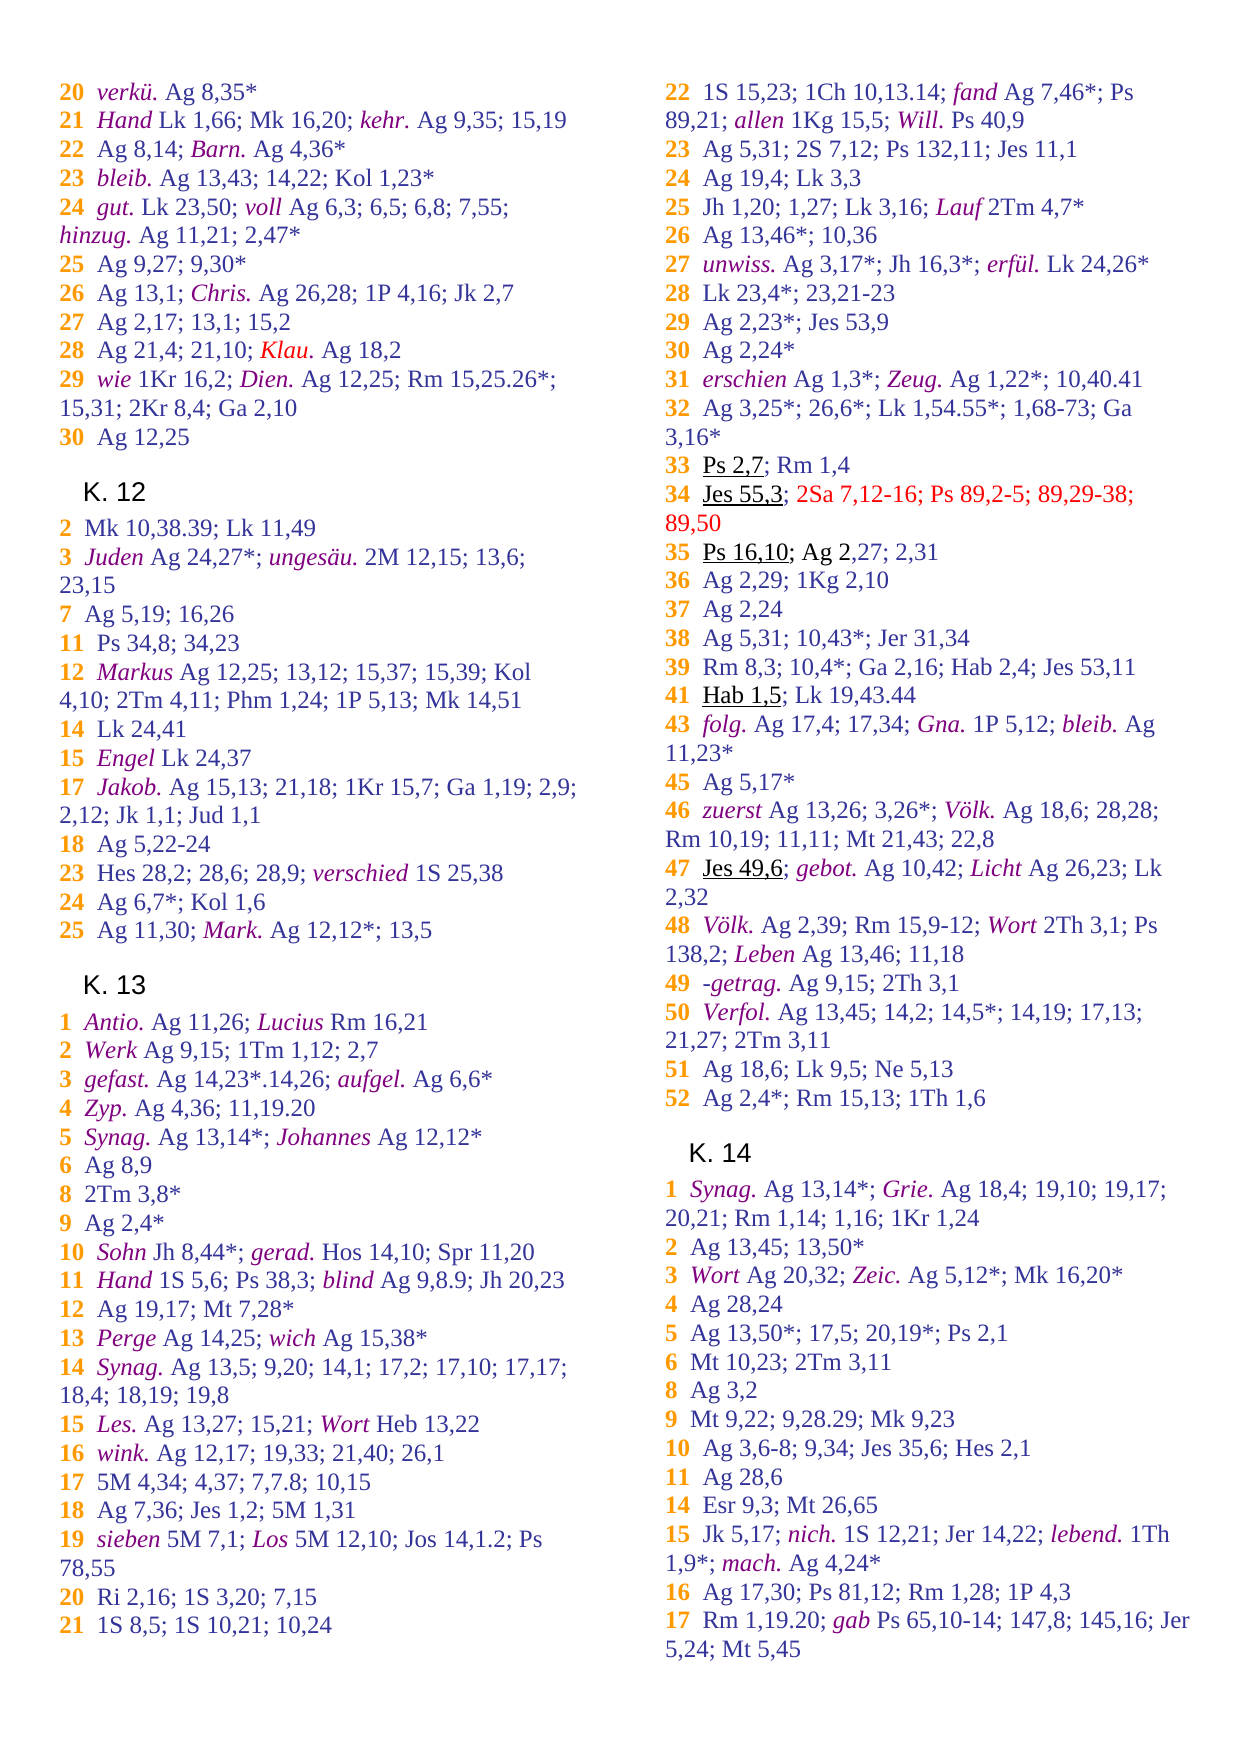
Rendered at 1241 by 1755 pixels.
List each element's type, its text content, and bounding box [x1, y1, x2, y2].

text 20 Ri 2,16; 1S 3,20; 7,15 [59, 1582, 587, 1611]
text 20 verkü. Ag 8,35* [59, 77, 587, 106]
text 3 gefast. Ag 14,23*.14,26; aufgel. Ag 6,6* [59, 1064, 587, 1093]
text 11 Hand 1S 5,6; Ps 38,3; blind Ag 9,8.9; Jh 20,23 [59, 1266, 587, 1294]
text 45 Ag 5,17* [665, 767, 1193, 796]
text 21 1S 8,5; 1S 10,21; 10,24 [59, 1611, 587, 1639]
text 14 Synag. Ag 13,5; 9,20; 14,1; 17,2; 17,10; 17,17; 18,4; 18,19; 19,8 [59, 1352, 587, 1409]
text 47 Jes 49,6; gebot. Ag 10,42; Licht Ag 26,23; Lk 2,32 [665, 853, 1193, 911]
text 34 Jes 55,3; 2Sa 7,12-16; Ps 89,2-5; 89,29-38; 89,50 [665, 479, 1193, 537]
text 5 Ag 13,50*; 17,5; 20,19*; Ps 2,1 [665, 1318, 1193, 1347]
text 27 Ag 2,17; 13,1; 15,2 [59, 307, 587, 336]
text 23 bleib. Ag 13,43; 14,22; Kol 1,23* [59, 163, 587, 192]
text 21 Hand Lk 1,66; Mk 16,20; kehr. Ag 9,35; 15,19 [59, 106, 587, 134]
text 18 Ag 7,36; Jes 1,2; 5M 1,31 [59, 1496, 587, 1524]
text 17 Jakob. Ag 15,13; 21,18; 1Kr 15,7; Ga 1,19; 2,9; 2,12; Jk 1,1; Jud 1,1 [59, 772, 587, 829]
text 16 wink. Ag 12,17; 19,33; 21,40; 26,1 [59, 1438, 587, 1467]
subtitle K. 14 [688, 1137, 1193, 1168]
text 38 Ag 5,31; 10,43*; Jer 31,34 [665, 623, 1193, 652]
text 12 Markus Ag 12,25; 13,12; 15,37; 15,39; Kol 4,10; 2Tm 4,11; Phm 1,24; 1P 5,13; Mk 14,51 [59, 657, 587, 714]
text 6 Mt 10,23; 2Tm 3,11 [665, 1347, 1193, 1376]
text 49 -getrag. Ag 9,15; 2Th 3,1 [665, 968, 1193, 997]
text 15 Jk 5,17; nich. 1S 12,21; Jer 14,22; lebend. 1Th 1,9*; mach. Ag 4,24* [665, 1519, 1193, 1577]
text 43 folg. Ag 17,4; 17,34; Gna. 1P 5,12; bleib. Ag 11,23* [665, 709, 1193, 767]
text 48 Völk. Ag 2,39; Rm 15,9-12; Wort 2Th 3,1; Ps 138,2; Leben Ag 13,46; 11,18 [665, 911, 1193, 968]
text 33 Ps 2,7; Rm 1,4 [665, 451, 1193, 479]
text 22 Ag 8,14; Barn. Ag 4,36* [59, 134, 587, 163]
text 6 Ag 8,9 [59, 1151, 587, 1179]
text 4 Ag 28,24 [665, 1289, 1193, 1318]
text 31 erschien Ag 1,3*; Zeug. Ag 1,22*; 10,40.41 [665, 364, 1193, 393]
text 23 Hes 28,2; 28,6; 28,9; verschied 1S 25,38 [59, 858, 587, 887]
text 2 Mk 10,38.39; Lk 11,49 [59, 513, 587, 542]
text 4 Zyp. Ag 4,36; 11,19.20 [59, 1093, 587, 1122]
text 5 Synag. Ag 13,14*; Johannes Ag 12,12* [59, 1122, 587, 1151]
text 19 sieben 5M 7,1; Los 5M 12,10; Jos 14,1.2; Ps 78,55 [59, 1524, 587, 1582]
text 14 Esr 9,3; Mt 26,65 [665, 1491, 1193, 1519]
text 7 Ag 5,19; 16,26 [59, 599, 587, 628]
text 8 Ag 3,2 [665, 1376, 1193, 1404]
text 24 Ag 19,4; Lk 3,3 [665, 163, 1193, 192]
text 24 gut. Lk 23,50; voll Ag 6,3; 6,5; 6,8; 7,55; hinzug. Ag 11,21; 2,47* [59, 192, 587, 249]
text 25 Ag 9,27; 9,30* [59, 249, 587, 278]
text 10 Ag 3,6-8; 9,34; Jes 35,6; Hes 2,1 [665, 1433, 1193, 1462]
text 50 Verfol. Ag 13,45; 14,2; 14,5*; 14,19; 17,13; 21,27; 2Tm 3,11 [665, 997, 1193, 1054]
subtitle K. 13 [83, 969, 587, 1001]
text 14 Lk 24,41 [59, 714, 587, 743]
text 3 Wort Ag 20,32; Zeic. Ag 5,12*; Mk 16,20* [665, 1261, 1193, 1289]
text 24 Ag 6,7*; Kol 1,6 [59, 887, 587, 916]
text 41 Hab 1,5; Lk 19,43.44 [665, 681, 1193, 709]
text 1 Antio. Ag 11,26; Lucius Rm 16,21 [59, 1007, 587, 1036]
text 10 Sohn Jh 8,44*; gerad. Hos 14,10; Spr 11,20 [59, 1237, 587, 1266]
text 15 Engel Lk 24,37 [59, 743, 587, 772]
text 2 Werk Ag 9,15; 1Tm 1,12; 2,7 [59, 1036, 587, 1064]
subtitle K. 12 [83, 476, 587, 507]
text 30 Ag 2,24* [665, 336, 1193, 364]
text 28 Lk 23,4*; 23,21-23 [665, 278, 1193, 307]
text 52 Ag 2,4*; Rm 15,13; 1Th 1,6 [665, 1083, 1193, 1112]
text 25 Jh 1,20; 1,27; Lk 3,16; Lauf 2Tm 4,7* [665, 192, 1193, 221]
text 46 zuerst Ag 13,26; 3,26*; Völk. Ag 18,6; 28,28; Rm 10,19; 11,11; Mt 21,43; 22,8 [665, 796, 1193, 853]
text 29 Ag 2,23*; Jes 53,9 [665, 307, 1193, 336]
text 9 Mt 9,22; 9,28.29; Mk 9,23 [665, 1404, 1193, 1433]
text 12 Ag 19,17; Mt 7,28* [59, 1294, 587, 1323]
text 27 unwiss. Ag 3,17*; Jh 16,3*; erfül. Lk 24,26* [665, 249, 1193, 278]
text 23 Ag 5,31; 2S 7,12; Ps 132,11; Jes 11,1 [665, 134, 1193, 163]
text 16 Ag 17,30; Ps 81,12; Rm 1,28; 1P 4,3 [665, 1577, 1193, 1606]
text 2 Ag 13,45; 13,50* [665, 1232, 1193, 1261]
text 51 Ag 18,6; Lk 9,5; Ne 5,13 [665, 1054, 1193, 1083]
text 11 Ps 34,8; 34,23 [59, 628, 587, 657]
text 28 Ag 21,4; 21,10; Klau. Ag 18,2 [59, 336, 587, 364]
text 11 Ag 28,6 [665, 1462, 1193, 1491]
text 8 2Tm 3,8* [59, 1179, 587, 1208]
text 32 Ag 3,25*; 26,6*; Lk 1,54.55*; 1,68-73; Ga 3,16* [665, 393, 1193, 451]
text 35 Ps 16,10; Ag 2,27; 2,31 [665, 537, 1193, 566]
text 39 Rm 8,3; 10,4*; Ga 2,16; Hab 2,4; Jes 53,11 [665, 652, 1193, 681]
text 22 1S 15,23; 1Ch 10,13.14; fand Ag 7,46*; Ps 89,21; allen 1Kg 15,5; Will. Ps 40,9 [665, 77, 1193, 134]
text 18 Ag 5,22-24 [59, 829, 587, 858]
text 17 5M 4,34; 4,37; 7,7.8; 10,15 [59, 1467, 587, 1496]
text 13 Perge Ag 14,25; wich Ag 15,38* [59, 1323, 587, 1352]
text 26 Ag 13,46*; 10,36 [665, 221, 1193, 249]
text 15 Les. Ag 13,27; 15,21; Wort Heb 13,22 [59, 1409, 587, 1438]
text 25 Ag 11,30; Mark. Ag 12,12*; 13,5 [59, 916, 587, 944]
text 3 Juden Ag 24,27*; ungesäu. 2M 12,15; 13,6; 23,15 [59, 542, 587, 599]
text 29 wie 1Kr 16,2; Dien. Ag 12,25; Rm 15,25.26*; 15,31; 2Kr 8,4; Ga 2,10 [59, 364, 587, 422]
text 37 Ag 2,24 [665, 594, 1193, 623]
text 36 Ag 2,29; 1Kg 2,10 [665, 566, 1193, 594]
text 30 Ag 12,25 [59, 422, 587, 451]
text 26 Ag 13,1; Chris. Ag 26,28; 1P 4,16; Jk 2,7 [59, 278, 587, 307]
text 1 Synag. Ag 13,14*; Grie. Ag 18,4; 19,10; 19,17; 20,21; Rm 1,14; 1,16; 1Kr 1,24 [665, 1174, 1193, 1232]
text 9 Ag 2,4* [59, 1208, 587, 1237]
text 17 Rm 1,19.20; gab Ps 65,10-14; 147,8; 145,16; Jer 5,24; Mt 5,45 [665, 1606, 1193, 1663]
